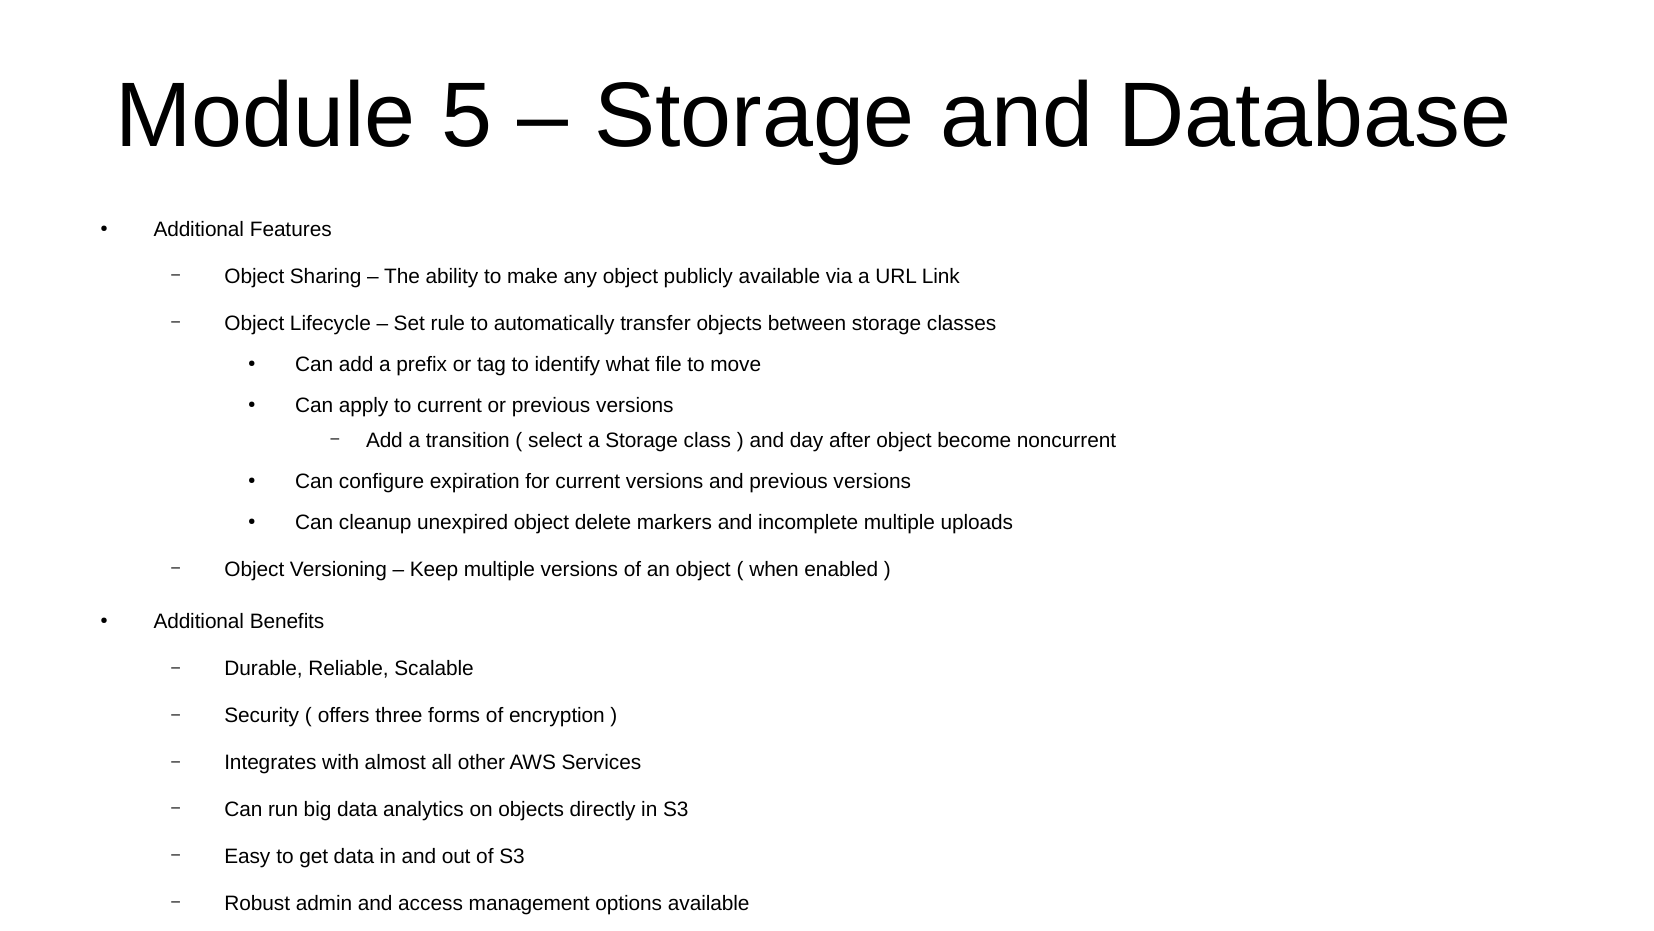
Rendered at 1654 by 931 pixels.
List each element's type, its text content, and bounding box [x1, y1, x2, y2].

list Additional Features Object Sharing – The ability to make any object publicly available via a URL Link Object Lifecycle – Set rule to automatically transfer objects between storage classes Can add a prefix or tag to identify what file to move Can apply to current or previous versions Add a transition ( select a Storage class ) and day after object become noncurrent Can configure expiration for current versions and previous versions Can cleanup unexpired object delete markers and incomplete multiple uploads Object Versioning – Keep multiple versions of an object ( when enabled ) Additional Benefits Durable, Reliable, Scalable Security ( offers three forms of encryption ) Integrates with almost all other AWS Services Can run big data analytics on objects directly in S3 Easy to get data in and out of S3 Robust admin and access management options available [82, 217, 1571, 916]
title Module 5 – Storage and Database [82, 37, 1571, 193]
